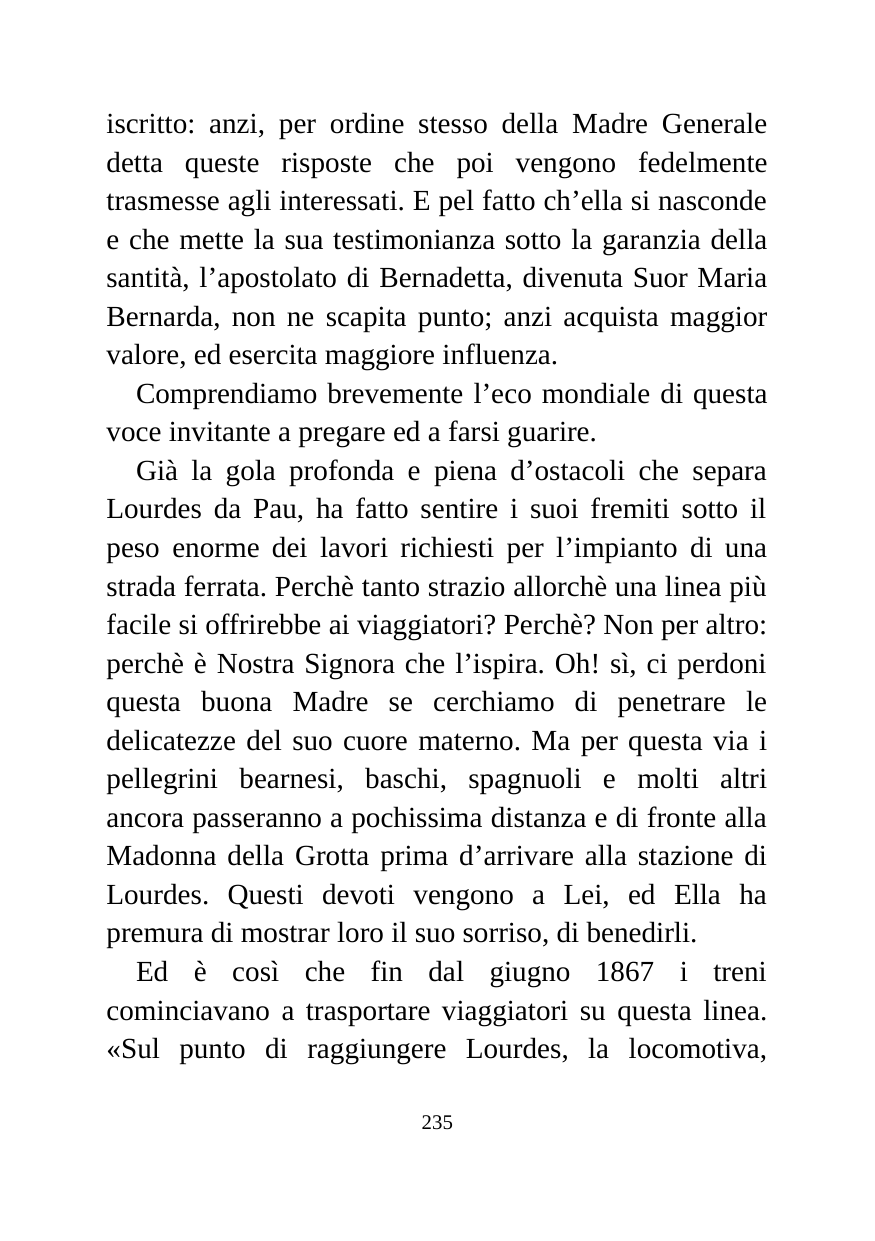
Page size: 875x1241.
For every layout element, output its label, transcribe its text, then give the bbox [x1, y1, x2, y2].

text iscritto: anzi, per ordine stesso della Madre Generale detta queste risposte che poi vengono fedelmente trasmesse agli interessati. E pel fatto ch’ella si nasconde e che mette la sua testimonianza sotto la garanzia della santità, l’apostolato di Bernadetta, divenuta Suor Maria Bernarda, non ne scapita punto; anzi acquista maggior valore, ed esercita maggiore influenza. [106, 106, 768, 371]
text Ed è così che fin dal giugno 1867 i treni cominciavano a trasportare viaggiatori su questa linea. «Sul punto di raggiungere Lourdes, la locomotiva, [106, 954, 768, 1065]
text Comprendiamo brevemente l’eco mondiale di questa voce invitante a pregare ed a farsi guarire. [106, 376, 768, 448]
text Già la gola profonda e piena d’ostacoli che separa Lourdes da Pau, ha fatto sentire i suoi fremiti sotto il peso enorme dei lavori richiesti per l’impianto di una strada ferrata. Perchè tanto strazio allorchè una linea più facile si offrirebbe ai viaggiatori? Perchè? Non per altro: perchè è Nostra Signora che l’ispira. Oh! sì, ci perdoni questa buona Madre se cerchiamo di penetrare le delicatezze del suo cuore materno. Ma per questa via i pellegrini bearnesi, baschi, spagnuoli e molti altri ancora passeranno a pochissima distanza e di fronte alla Madonna della Grotta prima d’arrivare alla stazione di Lourdes. Questi devoti vengono a Lei, ed Ella ha premura di mostrar loro il suo sorriso, di benedirli. [106, 453, 768, 949]
